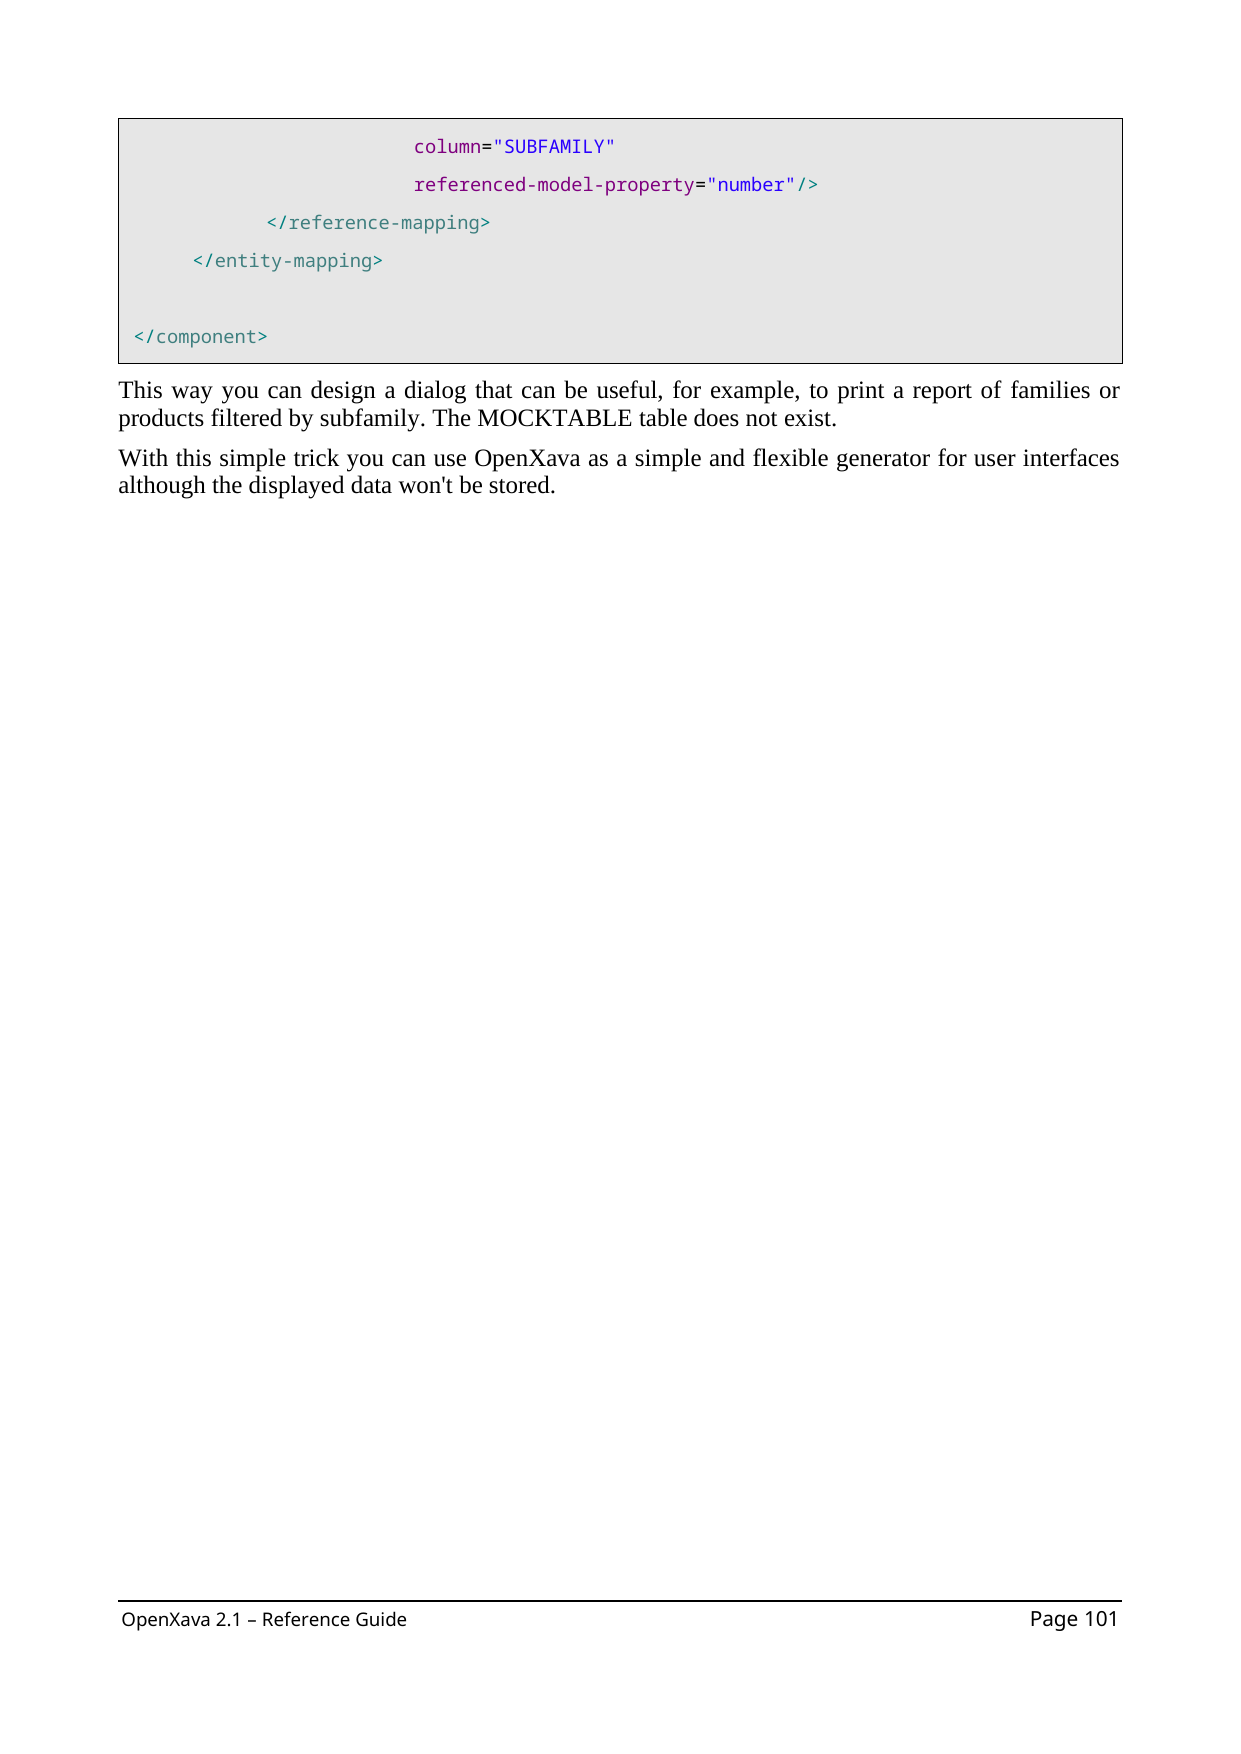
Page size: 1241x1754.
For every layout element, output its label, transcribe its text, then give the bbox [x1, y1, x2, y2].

text This way you can design a dialog that can be useful, for example, to print a report of families or products filtered by subfamily. The MOCKTABLE table does not exist. [118, 376, 1122, 431]
text With this simple trick you can use OpenXava as a simple and flexible generator for user interfaces although the displayed data won't be stored. [118, 444, 1122, 499]
text </entity-mapping> [119, 232, 1122, 270]
text </reference-mapping> [119, 194, 1122, 232]
text column="SUBFAMILY" [119, 119, 1122, 156]
text </component> [119, 308, 1122, 363]
text referenced-model-property="number"/> [119, 156, 1122, 194]
